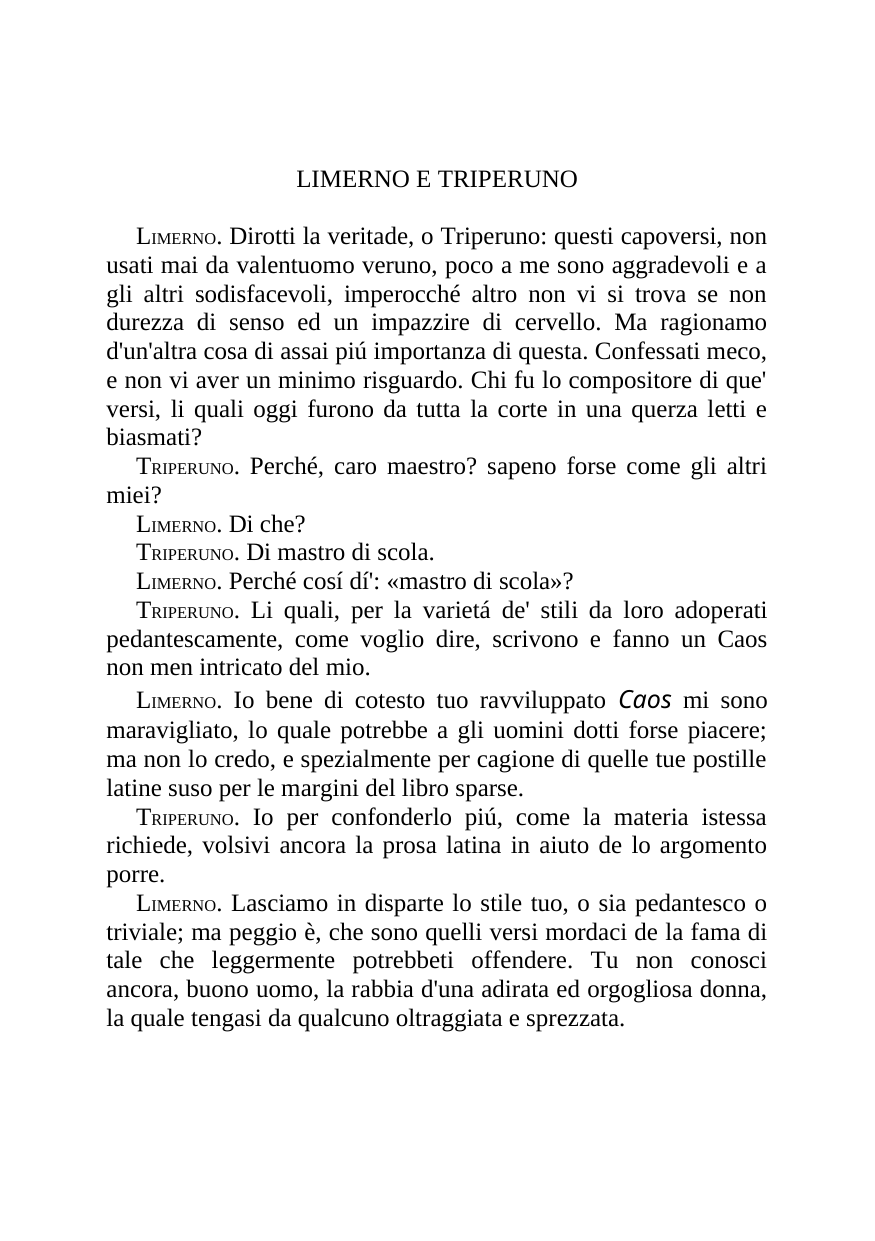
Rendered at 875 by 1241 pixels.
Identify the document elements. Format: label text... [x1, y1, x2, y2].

text Limerno. Dirotti la veritade, o Triperuno: questi capoversi, non usati mai da valentuomo veruno, poco a me sono aggradevoli e a gli altri sodisfacevoli, imperocché altro non vi si trova se non durezza di senso ed un impazzire di cervello. Ma ragionamo d'un'altra cosa di assai piú importanza di questa. Confessati meco, e non vi aver un minimo risguardo. Chi fu lo compositore di que' versi, li quali oggi furono da tutta la corte in una querza letti e biasmati? [106, 221, 768, 451]
text Triperuno. Io per confonderlo piú, come la materia istessa richiede, volsivi ancora la prosa latina in aiuto de lo argomento porre. [106, 802, 768, 888]
text Limerno. Lasciamo in disparte lo stile tuo, o sia pedantesco o triviale; ma peggio è, che sono quelli versi mordaci de la fama di tale che leggermente potrebbeti offendere. Tu non conosci ancora, buono uomo, la rabbia d'una adirata ed orgogliosa donna, la quale tengasi da qualcuno oltraggiata e sprezzata. [106, 888, 768, 1032]
text LIMERNO E TRIPERUNO [106, 164, 768, 192]
text Triperuno. Di mastro di scola. [106, 537, 768, 566]
text Triperuno. Perché, caro maestro? sapeno forse come gli altri miei? [106, 451, 768, 509]
text Limerno. Perché cosí dí': «mastro di scola»? [106, 566, 768, 595]
text Triperuno. Li quali, per la varietá de' stili da loro adoperati pedantescamente, come voglio dire, scrivono e fanno un Caos non men intricato del mio. [106, 595, 768, 681]
text Limerno. Di che? [106, 509, 768, 537]
text Limerno. Io bene di cotesto tuo ravviluppato Caos mi sono maravigliato, lo quale potrebbe a gli uomini dotti forse piacere; ma non lo credo, e spezialmente per cagione di quelle tue postille latine suso per le margini del libro sparse. [106, 681, 768, 802]
